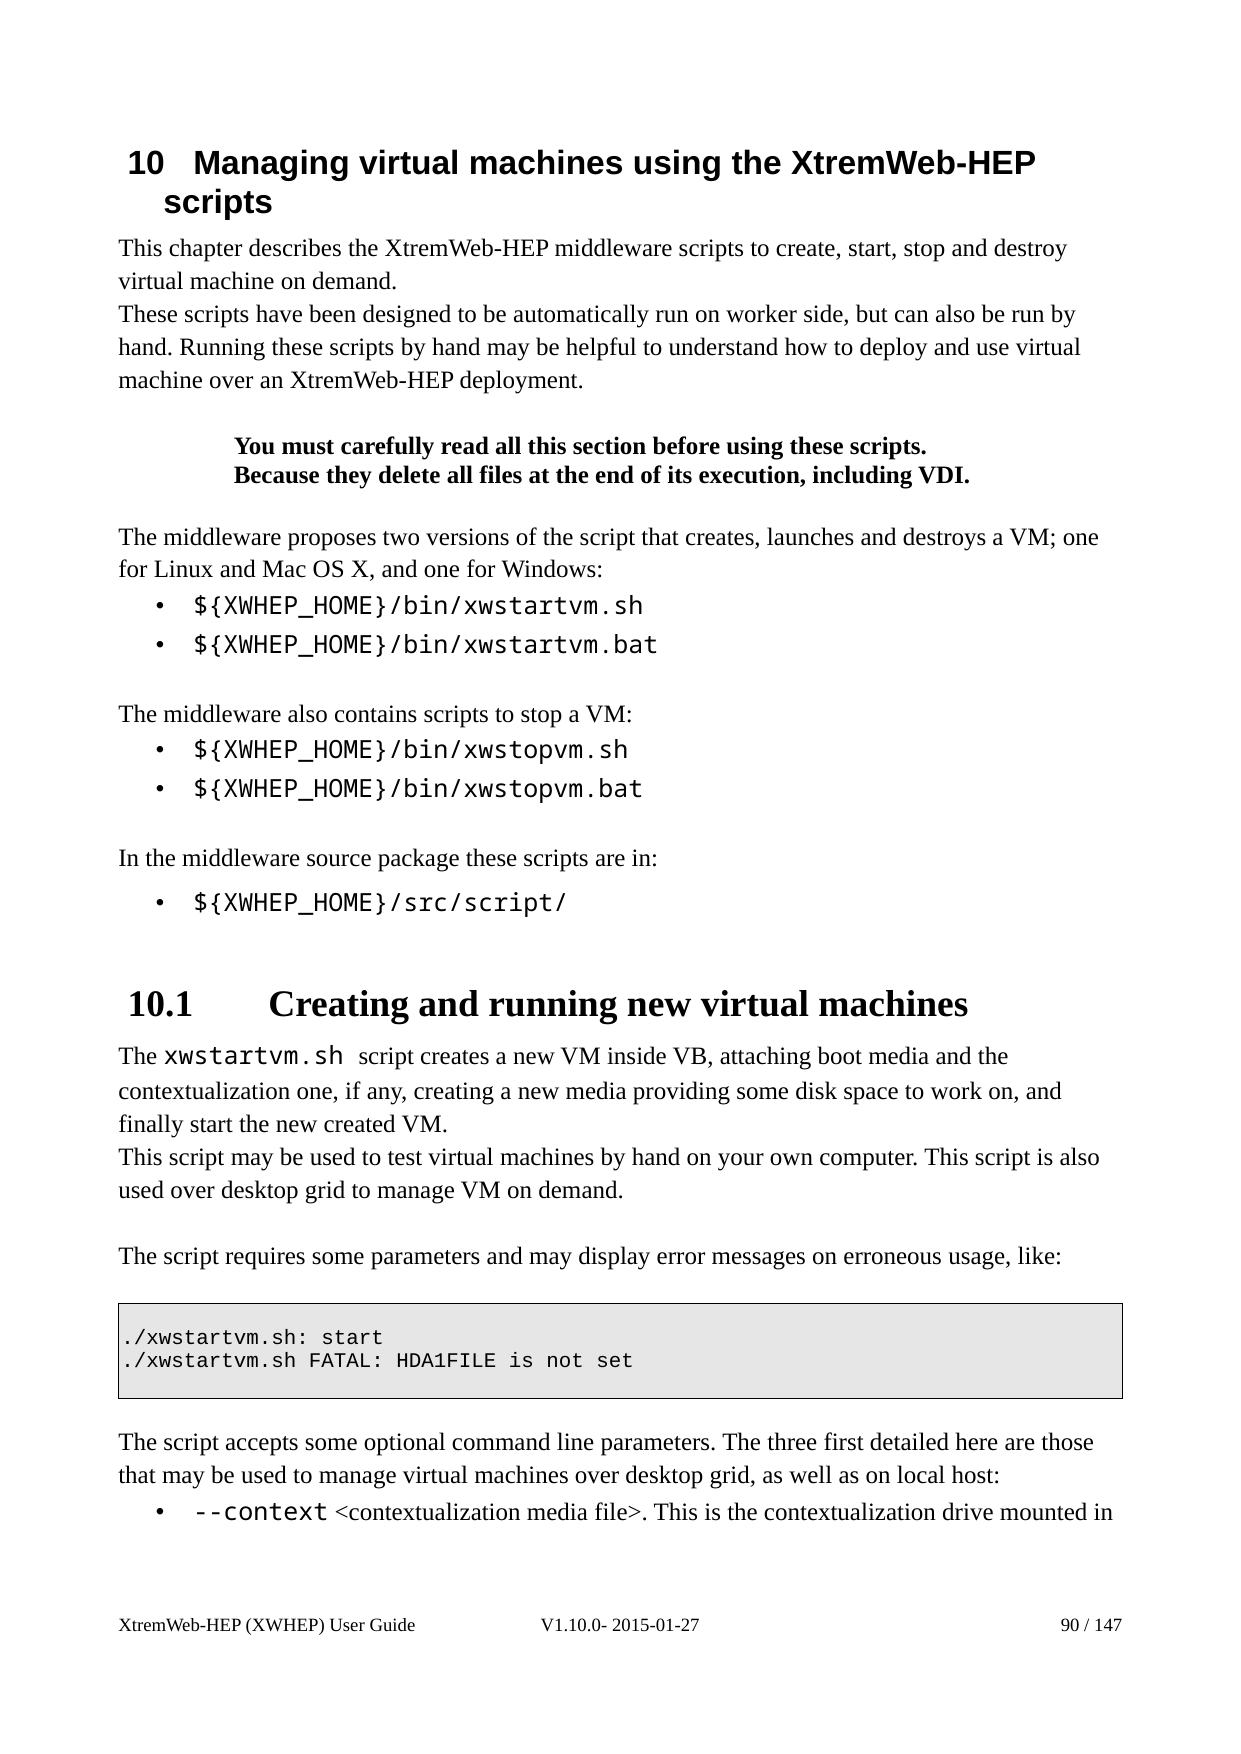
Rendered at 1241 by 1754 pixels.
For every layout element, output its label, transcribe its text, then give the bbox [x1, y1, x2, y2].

text The middleware also contains scripts to stop a VM: [118, 699, 1122, 728]
text ./xwstartvm.sh: start [119, 1324, 1122, 1347]
text You must carefully read all this section before using these scripts. [233, 431, 1004, 460]
list ${XWHEP_HOME}/bin/xwstopvm.bat [156, 771, 1122, 805]
text This chapter describes the XtremWeb-HEP middleware scripts to create, start, stop and destroy virtual machine on demand. [118, 233, 1122, 295]
text These scripts have been designed to be automatically run on worker side, but can also be run by hand. Running these scripts by hand may be helpful to understand how to deploy and use virtual machine over an XtremWeb-HEP deployment. [118, 299, 1122, 394]
list ${XWHEP_HOME}/bin/xwstartvm.sh [156, 588, 1122, 622]
list ${XWHEP_HOME}/bin/xwstartvm.bat [156, 627, 1122, 661]
text Because they delete all files at the end of its execution, including VDI. [233, 460, 1004, 488]
text ./xwstartvm.sh FATAL: HDA1FILE is not set [119, 1347, 1122, 1371]
list ${XWHEP_HOME}/src/script/ [156, 884, 1122, 919]
text The script accepts some optional command line parameters. The three first detailed here are those that may be used to manage virtual machines over desktop grid, as well as on local host: [118, 1427, 1122, 1489]
text In the middleware source package these scripts are in: [118, 843, 1122, 872]
text The script requires some parameters and may display error messages on erroneous usage, like: [118, 1241, 1122, 1269]
list --context <contextualization media file>. This is the contextualization drive mounted in [156, 1493, 1122, 1527]
text The xwstartvm.sh script creates a new VM inside VB, attaching boot media and the contextualization one, if any, creating a new media providing some disk space to work on, and finally start the new created VM. [118, 1037, 1122, 1137]
text This script may be used to test virtual machines by hand on your own computer. This script is also used over desktop grid to manage VM on demand. [118, 1142, 1122, 1203]
list ${XWHEP_HOME}/bin/xwstopvm.sh [156, 732, 1122, 766]
subtitle Managing virtual machines using the XtremWeb-HEP scripts [118, 143, 1122, 220]
text The middleware proposes two versions of the script that creates, launches and destroys a VM; one for Linux and Mac OS X, and one for Windows: [118, 522, 1122, 583]
subtitle Creating and running new virtual machines [118, 982, 1122, 1025]
